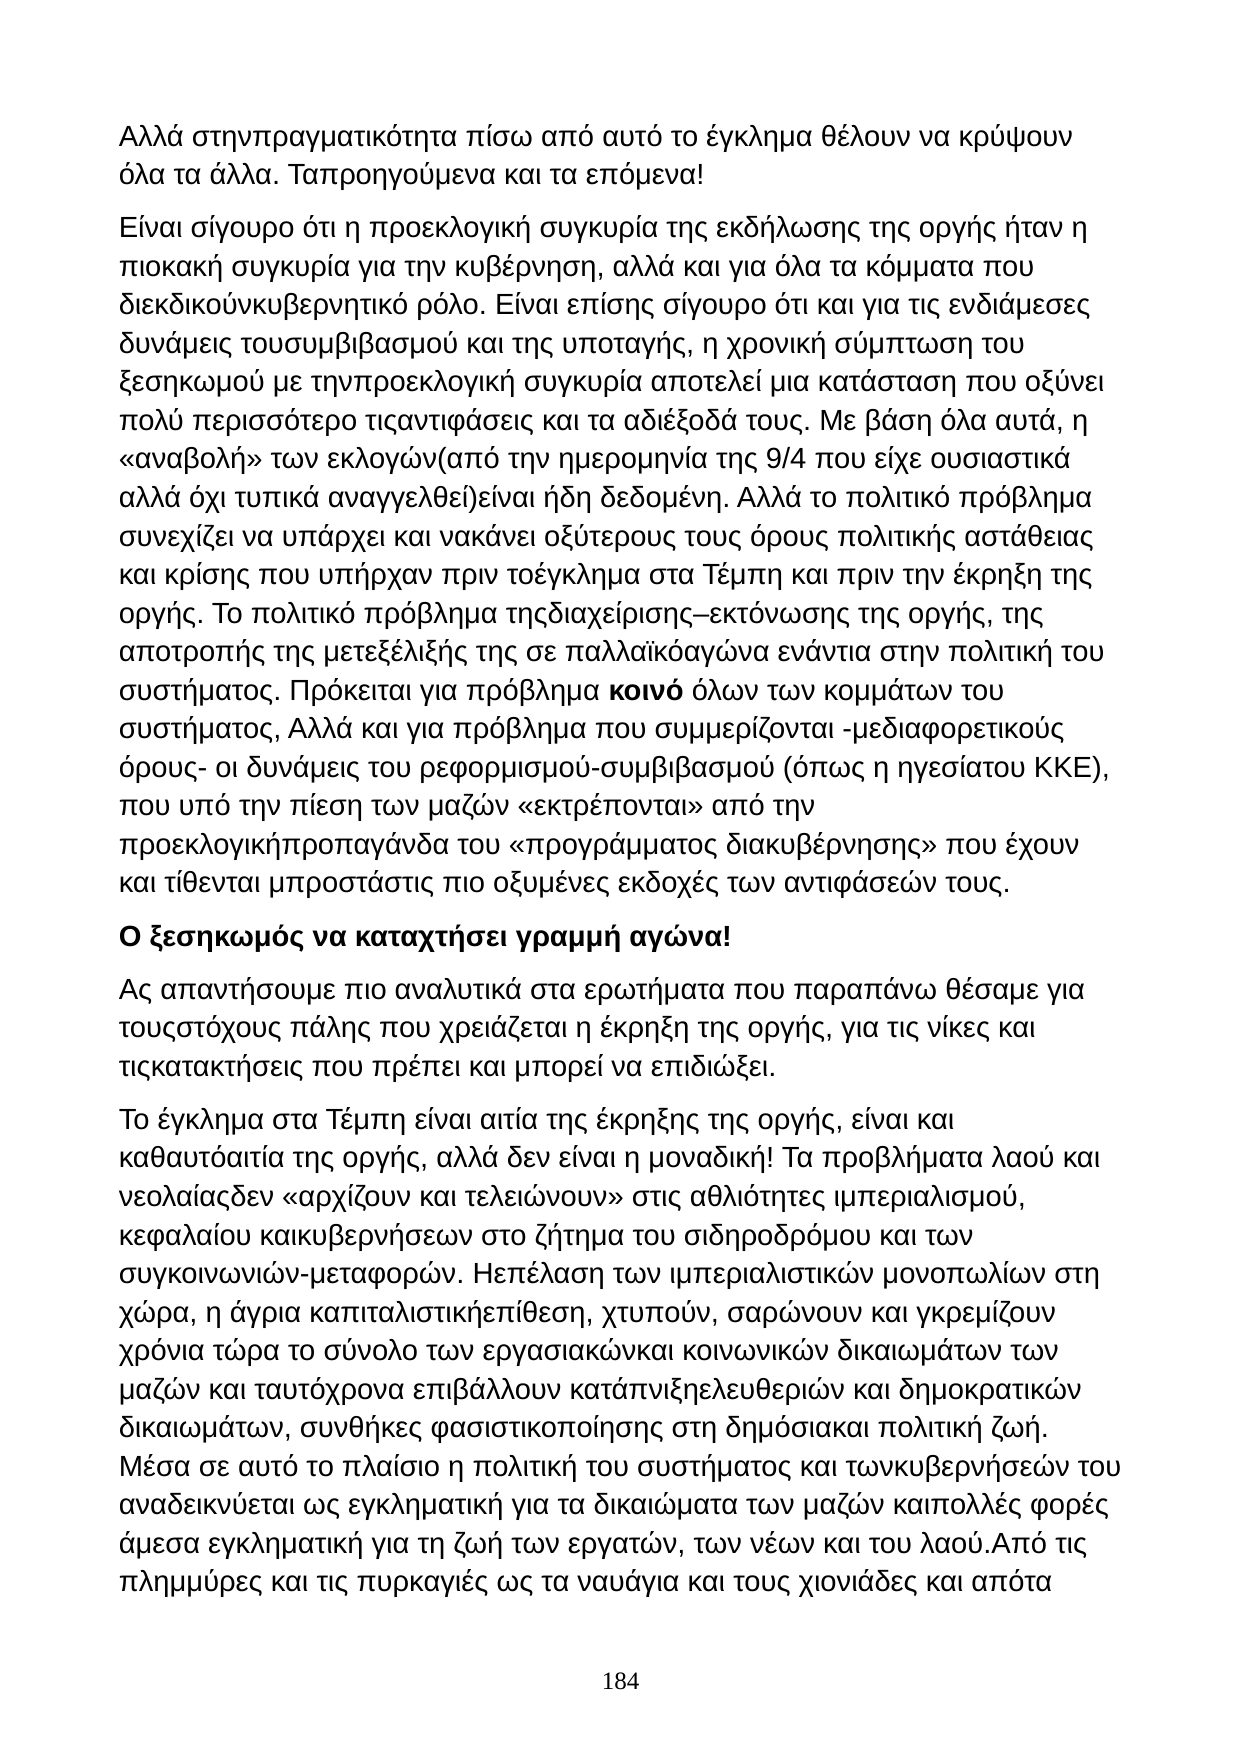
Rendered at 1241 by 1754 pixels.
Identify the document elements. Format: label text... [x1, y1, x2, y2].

text Ο ξεσηκωμός να καταχτήσει γραμμή αγώνα! [118, 918, 1122, 952]
text Είναι σίγουρο ότι η προεκλογική συγκυρία της εκδήλωσης της οργής ήταν η πιοκακή συγκυρία για την κυβέρνηση, αλλά και για όλα τα κόμματα που διεκδικούνκυβερνητικό ρόλο. Είναι επίσης σίγουρο ότι και για τις ενδιάμεσες δυνάμεις τουσυμβιβασμού και της υποταγής, η χρονική σύμπτωση του ξεσηκωμού με τηνπροεκλογική συγκυρία αποτελεί μια κατάσταση που οξύνει πολύ περισσότερο τιςαντιφάσεις και τα αδιέξοδά τους. Με βάση όλα αυτά, η «αναβολή» των εκλογών(από την ημερομηνία της 9/4 που είχε ουσιαστικά αλλά όχι τυπικά αναγγελθεί)είναι ήδη δεδομένη. Αλλά το πολιτικό πρόβλημα συνεχίζει να υπάρχει και νακάνει οξύτερους τους όρους πολιτικής αστάθειας και κρίσης που υπήρχαν πριν τοέγκλημα στα Τέμπη και πριν την έκρηξη της οργής. Το πολιτικό πρόβλημα τηςδιαχείρισης–εκτόνωσης της οργής, της αποτροπής της μετεξέλιξής της σε παλλαϊκόαγώνα ενάντια στην πολιτική του συστήματος. Πρόκειται για πρόβλημα κοινό όλων των κομμάτων του συστήματος, Αλλά και για πρόβλημα που συμμερίζονται -μεδιαφορετικούς όρους- οι δυνάμεις του ρεφορμισμού-συμβιβασμού (όπως η ηγεσίατου ΚΚΕ), που υπό την πίεση των μαζών «εκτρέπονται» από την προεκλογικήπροπαγάνδα του «προγράμματος διακυβέρνησης» που έχουν και τίθενται μπροστάστις πιο οξυμένες εκδοχές των αντιφάσεών τους. [118, 210, 1122, 899]
text Ας απαντήσουμε πιο αναλυτικά στα ερωτήματα που παραπάνω θέσαμε για τουςστόχους πάλης που χρειάζεται η έκρηξη της οργής, για τις νίκες και τιςκατακτήσεις που πρέπει και μπορεί να επιδιώξει. [118, 972, 1122, 1082]
text Αλλά στηνπραγματικότητα πίσω από αυτό το έγκλημα θέλουν να κρύψουν όλα τα άλλα. Ταπροηγούμενα και τα επόμενα! [118, 118, 1122, 191]
text Το έγκλημα στα Τέμπη είναι αιτία της έκρηξης της οργής, είναι και καθαυτόαιτία της οργής, αλλά δεν είναι η μοναδική! Τα προβλήματα λαού και νεολαίαςδεν «αρχίζουν και τελειώνουν» στις αθλιότητες ιμπεριαλισμού, κεφαλαίου καικυβερνήσεων στο ζήτημα του σιδηροδρόμου και των συγκοινωνιών-μεταφορών. Ηεπέλαση των ιμπεριαλιστικών μονοπωλίων στη χώρα, η άγρια καπιταλιστικήεπίθεση, χτυπούν, σαρώνουν και γκρεμίζουν χρόνια τώρα το σύνολο των εργασιακώνκαι κοινωνικών δικαιωμάτων των μαζών και ταυτόχρονα επιβάλλουν κατάπνιξηελευθεριών και δημοκρατικών δικαιωμάτων, συνθήκες φασιστικοποίησης στη δημόσιακαι πολιτική ζωή. Μέσα σε αυτό το πλαίσιο η πολιτική του συστήματος και τωνκυβερνήσεών του αναδεικνύεται ως εγκληματική για τα δικαιώματα των μαζών καιπολλές φορές άμεσα εγκληματική για τη ζωή των εργατών, των νέων και του λαού.Από τις πλημμύρες και τις πυρκαγιές ως τα ναυάγια και τους χιονιάδες και απότα [118, 1102, 1122, 1598]
